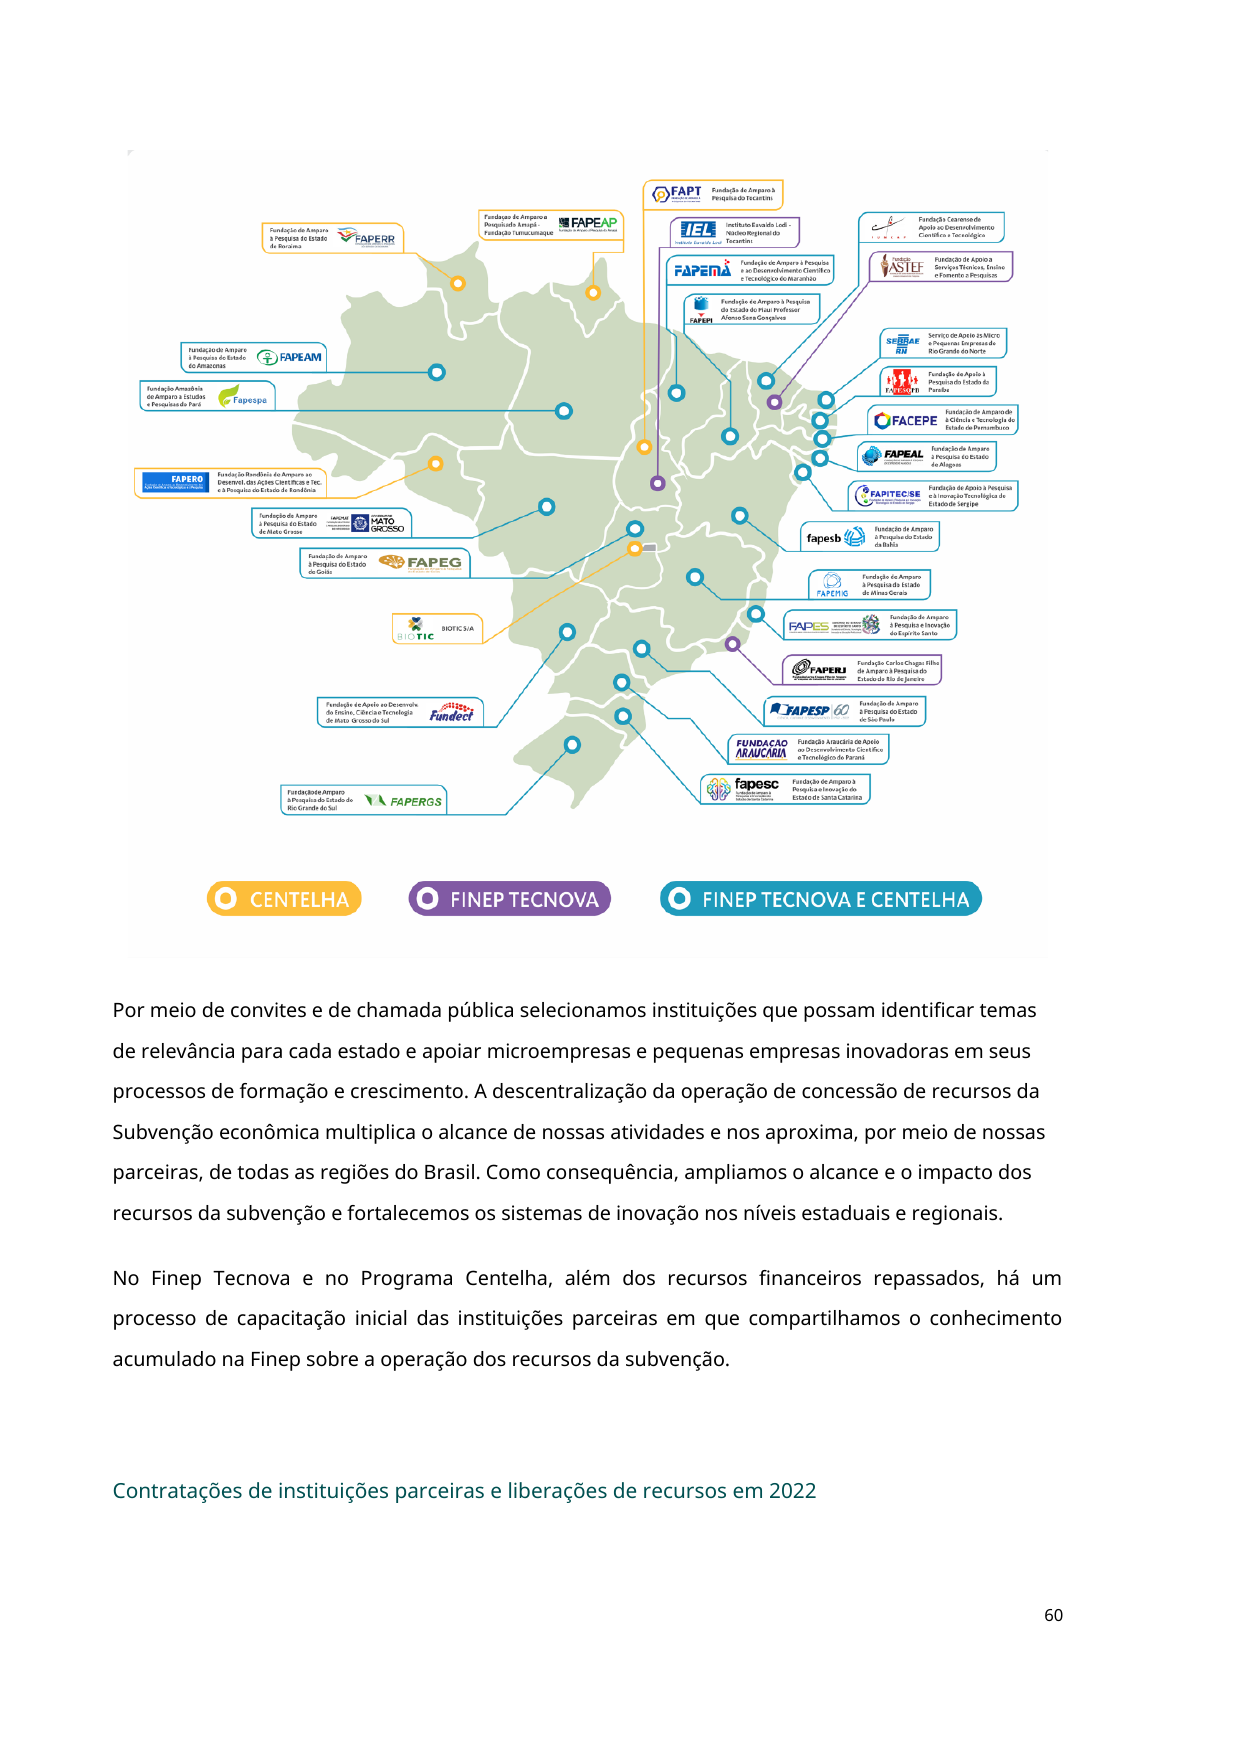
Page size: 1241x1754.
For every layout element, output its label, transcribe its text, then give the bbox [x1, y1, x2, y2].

list No Finep Tecnova e no Programa Centelha, além dos recursos financeiros repassados, há um processo de capacitação inicial das instituições parceiras em que compartilhamos o conhecimento acumulado na Finep sobre a operação dos recursos da subvenção. [112, 1264, 1063, 1372]
text Contratações de instituições parceiras e liberações de recursos em 2022 [112, 1476, 1063, 1504]
text Por meio de convites e de chamada pública selecionamos instituições que possam identificar temas de relevância para cada estado e apoiar microempresas e pequenas empresas inovadoras em seus processos de formação e crescimento. A descentralização da operação de concessão de recursos da Subvenção econômica multiplica o alcance de nossas atividades e nos aproxima, por meio de nossas parceiras, de todas as regiões do Brasil. Como consequência, ampliamos o alcance e o impacto dos recursos da subvenção e fortalecemos os sistemas de inovação nos níveis estaduais e regionais. [112, 997, 1063, 1226]
